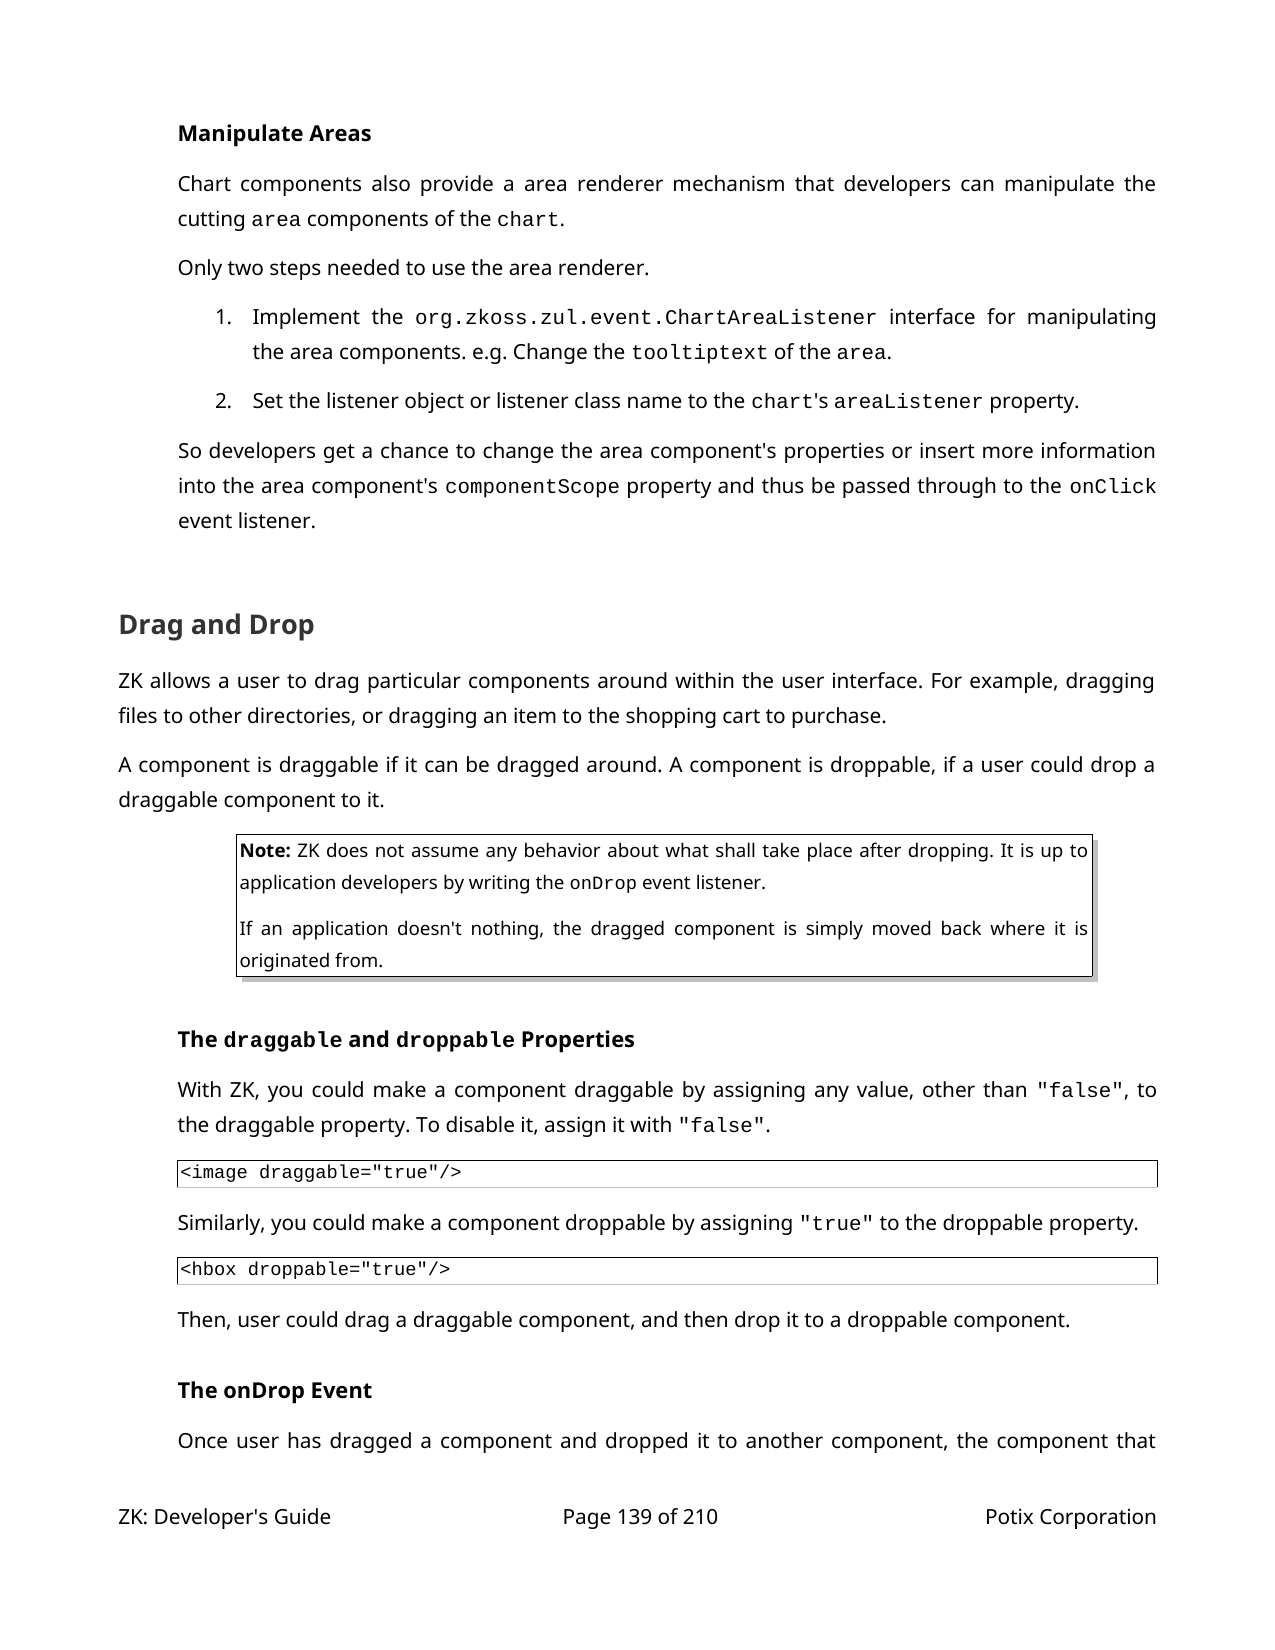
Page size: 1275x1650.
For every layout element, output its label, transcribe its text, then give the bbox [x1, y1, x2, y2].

text <hbox droppable="true"/> [178, 1258, 1157, 1284]
text A component is draggable if it can be dragged around. A component is droppable, if a user could drop a draggable component to it. [118, 750, 1157, 813]
subtitle The onDrop Event [177, 1375, 1157, 1405]
text Once user has dragged a component and dropped it to another component, the component that [177, 1426, 1157, 1454]
list Set the listener object or listener class name to the chart's areaListener property. [215, 387, 1157, 415]
text Similarly, you could make a component droppable by assigning "true" to the droppable property. [177, 1208, 1157, 1236]
text Only two steps needed to use the area renderer. [177, 253, 1157, 281]
text Chart components also provide a area renderer mechanism that developers can manipulate the cutting area components of the chart. [177, 169, 1157, 232]
text ZK allows a user to drag particular components around within the user interface. For example, dragging files to other directories, or dragging an item to the shopping cart to purchase. [118, 666, 1157, 729]
list Implement the org.zkoss.zul.event.ChartAreaListener interface for manipulating the area components. e.g. Change the tooltiptext of the area. [215, 302, 1157, 366]
subtitle Drag and Drop [118, 606, 1157, 642]
text Then, user could drag a draggable component, and then drop it to a droppable component. [177, 1305, 1157, 1333]
text With ZK, you could make a component draggable by assigning any value, other than "false", to the draggable property. To disable it, assign it with "false". [177, 1075, 1157, 1139]
subtitle Manipulate Areas [177, 118, 1157, 148]
text Note: ZK does not assume any behavior about what shall take place after dropping. It is up to application developers by writing the onDrop event listener. [237, 835, 1092, 895]
text So developers get a chance to change the area component's properties or insert more information into the area component's componentScope property and thus be passed through to the onClick event listener. [178, 436, 1157, 535]
text <image draggable="true"/> [178, 1161, 1157, 1187]
subtitle The draggable and droppable Properties [177, 1024, 1157, 1054]
text If an application doesn't nothing, the dragged component is simply moved back where it is originated from. [237, 912, 1092, 976]
